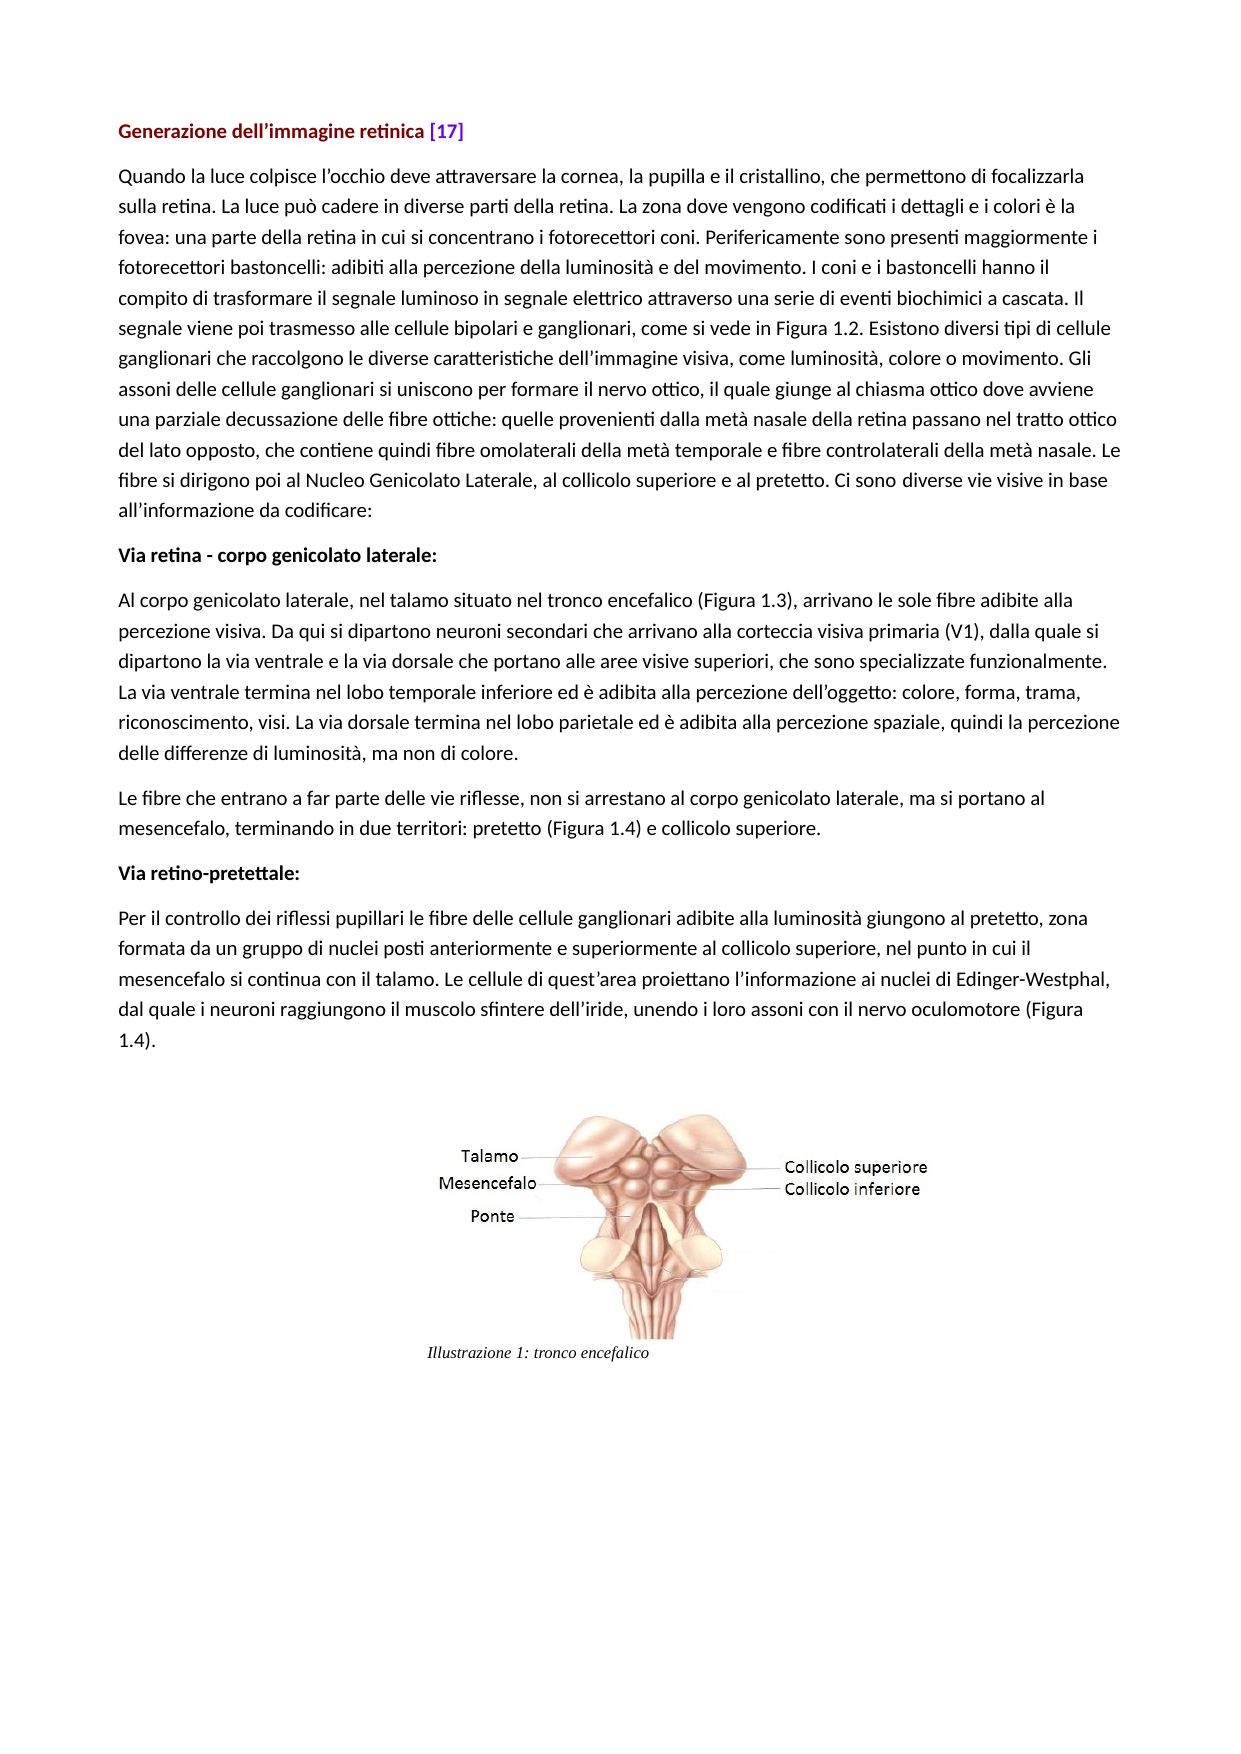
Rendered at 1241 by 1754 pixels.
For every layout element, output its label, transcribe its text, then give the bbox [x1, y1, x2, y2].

text Per il controllo dei riflessi pupillari le fibre delle cellule ganglionari adibite alla luminosità giungono al pretetto, zona formata da un gruppo di nuclei posti anteriormente e superiormente al collicolo superiore, nel punto in cui il mesencefalo si continua con il talamo. Le cellule di quest’area proiettano l’informazione ai nuclei di Edinger-Westphal, dal quale i neuroni raggiungono il muscolo sfintere dell’iride, unendo i loro assoni con il nervo oculomotore (Figura 1.4). [118, 905, 1122, 1052]
text Via retina - corpo genicolato laterale: [118, 543, 1122, 568]
text Al corpo genicolato laterale, nel talamo situato nel tronco encefalico (Figura 1.3), arrivano le sole fibre adibite alla percezione visiva. Da qui si dipartono neuroni secondari che arrivano alla corteccia visiva primaria (V1), dalla quale si dipartono la via ventrale e la via dorsale che portano alle aree visive superiori, che sono specializzate funzionalmente. La via ventrale termina nel lobo temporale inferiore ed è adibita alla percezione dell’oggetto: colore, forma, trama, riconoscimento, visi. La via dorsale termina nel lobo parietale ed è adibita alla percezione spaziale, quindi la percezione delle differenze di luminosità, ma non di colore. [118, 588, 1122, 765]
text Generazione dell’immagine retinica [17] [118, 118, 1122, 143]
picture [427, 1108, 941, 1343]
text Illustrazione 1: tronco encefalico [427, 1343, 940, 1362]
text Via retino-pretettale: [118, 860, 1122, 886]
text Quando la luce colpisce l’occhio deve attraversare la cornea, la pupilla e il cristallino, che permettono di focalizzarla sulla retina. La luce può cadere in diverse parti della retina. La zona dove vengono codificati i dettagli e i colori è la fovea: una parte della retina in cui si concentrano i fotorecettori coni. Perifericamente sono presenti maggiormente i fotorecettori bastoncelli: adibiti alla percezione della luminosità e del movimento. I coni e i bastoncelli hanno il compito di trasformare il segnale luminoso in segnale elettrico attraverso una serie di eventi biochimici a cascata. Il segnale viene poi trasmesso alle cellule bipolari e ganglionari, come si vede in Figura 1.2. Esistono diversi tipi di cellule ganglionari che raccolgono le diverse caratteristiche dell’immagine visiva, come luminosità, colore o movimento. Gli assoni delle cellule ganglionari si uniscono per formare il nervo ottico, il quale giunge al chiasma ottico dove avviene una parziale decussazione delle fibre ottiche: quelle provenienti dalla metà nasale della retina passano nel tratto ottico del lato opposto, che contiene quindi fibre omolaterali della metà temporale e fibre controlaterali della metà nasale. Le fibre si dirigono poi al Nucleo Genicolato Laterale, al collicolo superiore e al pretetto. Ci sono diverse vie visive in base all’informazione da codificare: [118, 163, 1122, 523]
text Le fibre che entrano a far parte delle vie riflesse, non si arrestano al corpo genicolato laterale, ma si portano al mesencefalo, terminando in due territori: pretetto (Figura 1.4) e collicolo superiore. [118, 785, 1122, 841]
